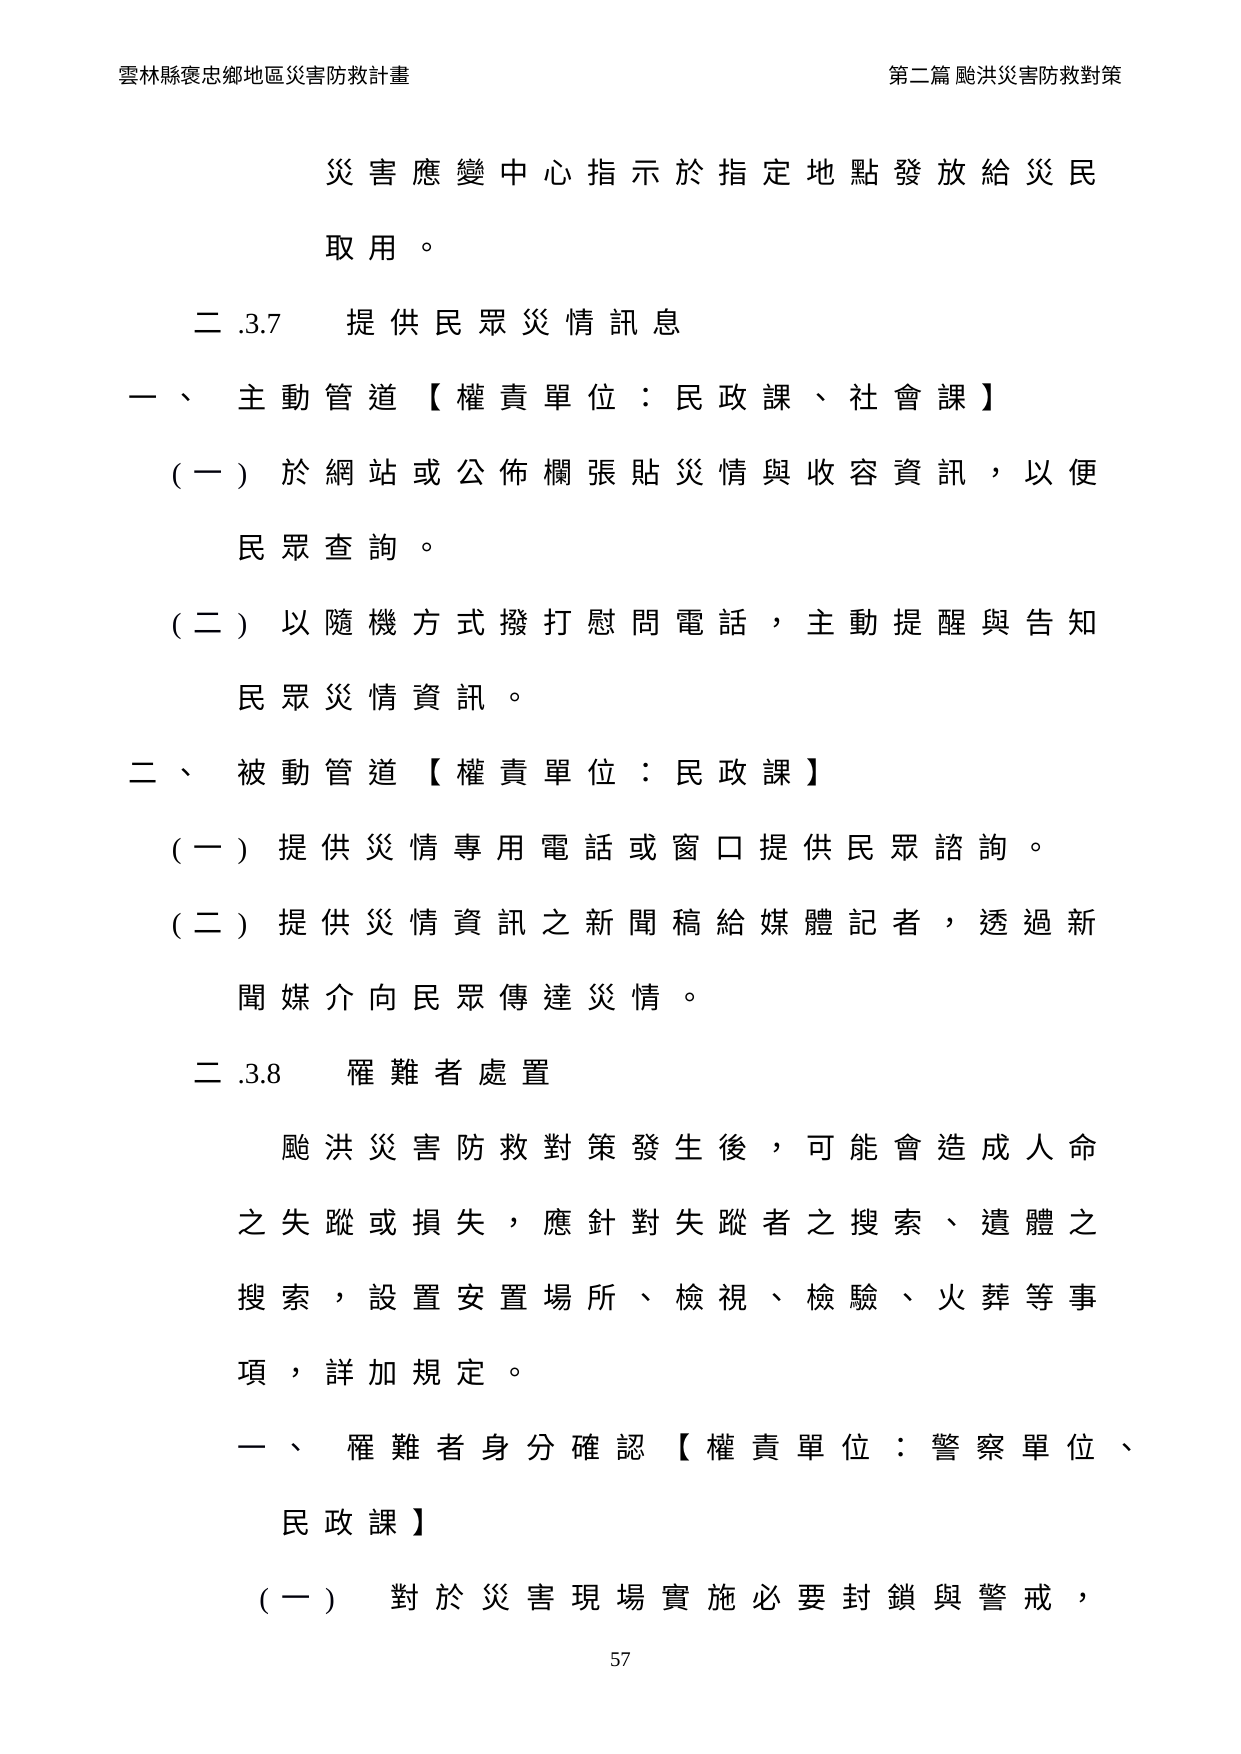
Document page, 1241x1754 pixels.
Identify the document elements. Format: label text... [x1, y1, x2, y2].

list 對於災害現場實施必要封鎖與警戒， [250, 1552, 1112, 1627]
list 罹難者身分確認【權責單位：警察單位、民政課】 [221, 1402, 1112, 1552]
list 主動管道【權責單位：民政課、社會課】 [128, 352, 1112, 427]
list 以隨機方式撥打慰問電話，主動提醒與告知民眾災情資訊。 [157, 577, 1112, 727]
text (二) 提供災情資訊之新聞稿給媒體記者，透過新聞媒介向民眾傳達災情。 [157, 877, 1112, 1027]
text (一) 提供災情專用電話或窗口提供民眾諮詢。 [157, 802, 1112, 877]
list 災害應變中心指示於指定地點發放給災民取用。 [250, 127, 1112, 277]
list 被動管道【權責單位：民政課】 [128, 727, 1112, 802]
list 於網站或公佈欄張貼災情與收容資訊，以便民眾查詢。 [157, 427, 1112, 577]
text 颱洪災害防救對策發生後，可能會造成人命之失蹤或損失，應針對失蹤者之搜索、遺體之搜索，設置安置場所、檢視、檢驗、火葬等事項，詳加規定。 [220, 1102, 1112, 1402]
list 罹難者處置 [187, 1027, 1112, 1102]
list 提供民眾災情訊息 [187, 277, 1112, 352]
